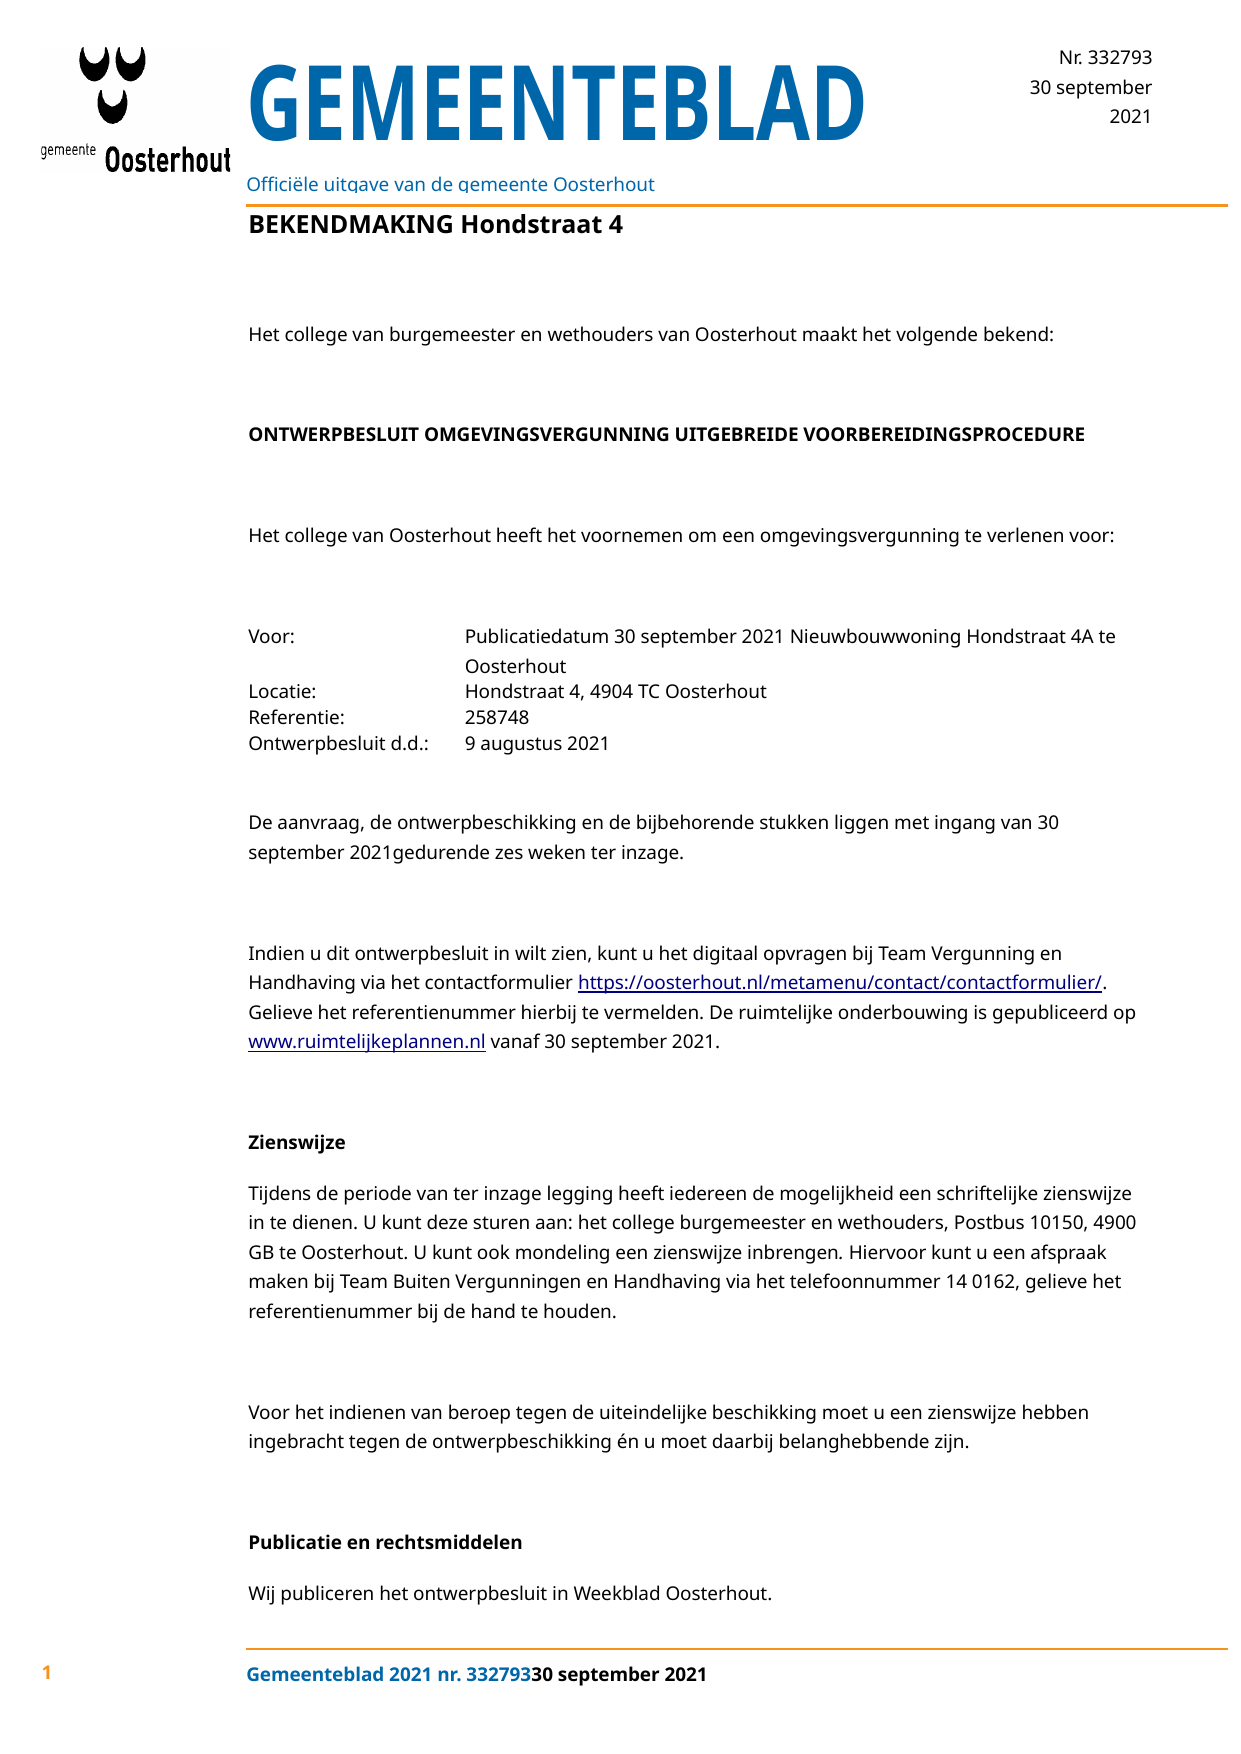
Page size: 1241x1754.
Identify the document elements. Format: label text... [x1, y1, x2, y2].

picture [41, 47, 231, 172]
text Tijdens de periode van ter inzage legging heeft iedereen de mogelijkheid een schriftelijke zienswijze in te dienen. U kunt deze sturen aan: het college burgemeester en wethouders, Postbus 10150, 4900 GB te Oosterhout. U kunt ook mondeling een zienswijze inbrengen. Hiervoor kunt u een afspraak maken bij Team Buiten Vergunningen en Handhaving via het telefoonnummer 14 0162, gelieve het referentienummer bij de hand te houden. [248, 1180, 1152, 1324]
text ONTWERPBESLUIT OMGEVINGSVERGUNNING UITGEBREIDE VOORBEREIDINGSPROCEDURE [248, 422, 1152, 447]
table_cell Locatie: [248, 679, 464, 704]
table_cell Referentie: [248, 704, 464, 730]
text Zienswijze [248, 1129, 1152, 1155]
text BEKENDMAKING Hondstraat 4 [248, 207, 1152, 241]
text Wij publiceren het ontwerpbesluit in Weekblad Oosterhout. [248, 1580, 1152, 1606]
text Publicatie en rechtsmiddelen [248, 1529, 1152, 1555]
table_cell 9 augustus 2021 [465, 730, 1152, 756]
table_cell Hondstraat 4, 4904 TC Oosterhout [465, 679, 1152, 704]
text De aanvraag, de ontwerpbeschikking en de bijbehorende stukken liggen met ingang van 30 september 2021gedurende zes weken ter inzage. [248, 809, 1152, 865]
table_header Voor: [248, 623, 464, 679]
text Indien u dit ontwerpbesluit in wilt zien, kunt u het digitaal opvragen bij Team Vergunning en Handhaving via het contactformulier https://oosterhout.nl/metamenu/contact/contactformulier/. Gelieve het referentienummer hierbij te vermelden. De ruimtelijke onderbouwing is gepubliceerd op www.ruimtelijkeplannen.nl vanaf 30 september 2021. [248, 940, 1152, 1054]
text Het college van Oosterhout heeft het voornemen om een omgevingsvergunning te verlenen voor: [248, 522, 1152, 548]
text Het college van burgemeester en wethouders van Oosterhout maakt het volgende bekend: [248, 321, 1152, 346]
table_cell 258748 [465, 704, 1152, 730]
table_header Publicatiedatum 30 september 2021 Nieuwbouwwoning Hondstraat 4A te Oosterhout [465, 623, 1152, 679]
table_cell Ontwerpbesluit d.d.: [248, 730, 464, 756]
text Voor het indienen van beroep tegen de uiteindelijke beschikking moet u een zienswijze hebben ingebracht tegen de ontwerpbeschikking én u moet daarbij belanghebbende zijn. [248, 1399, 1152, 1454]
